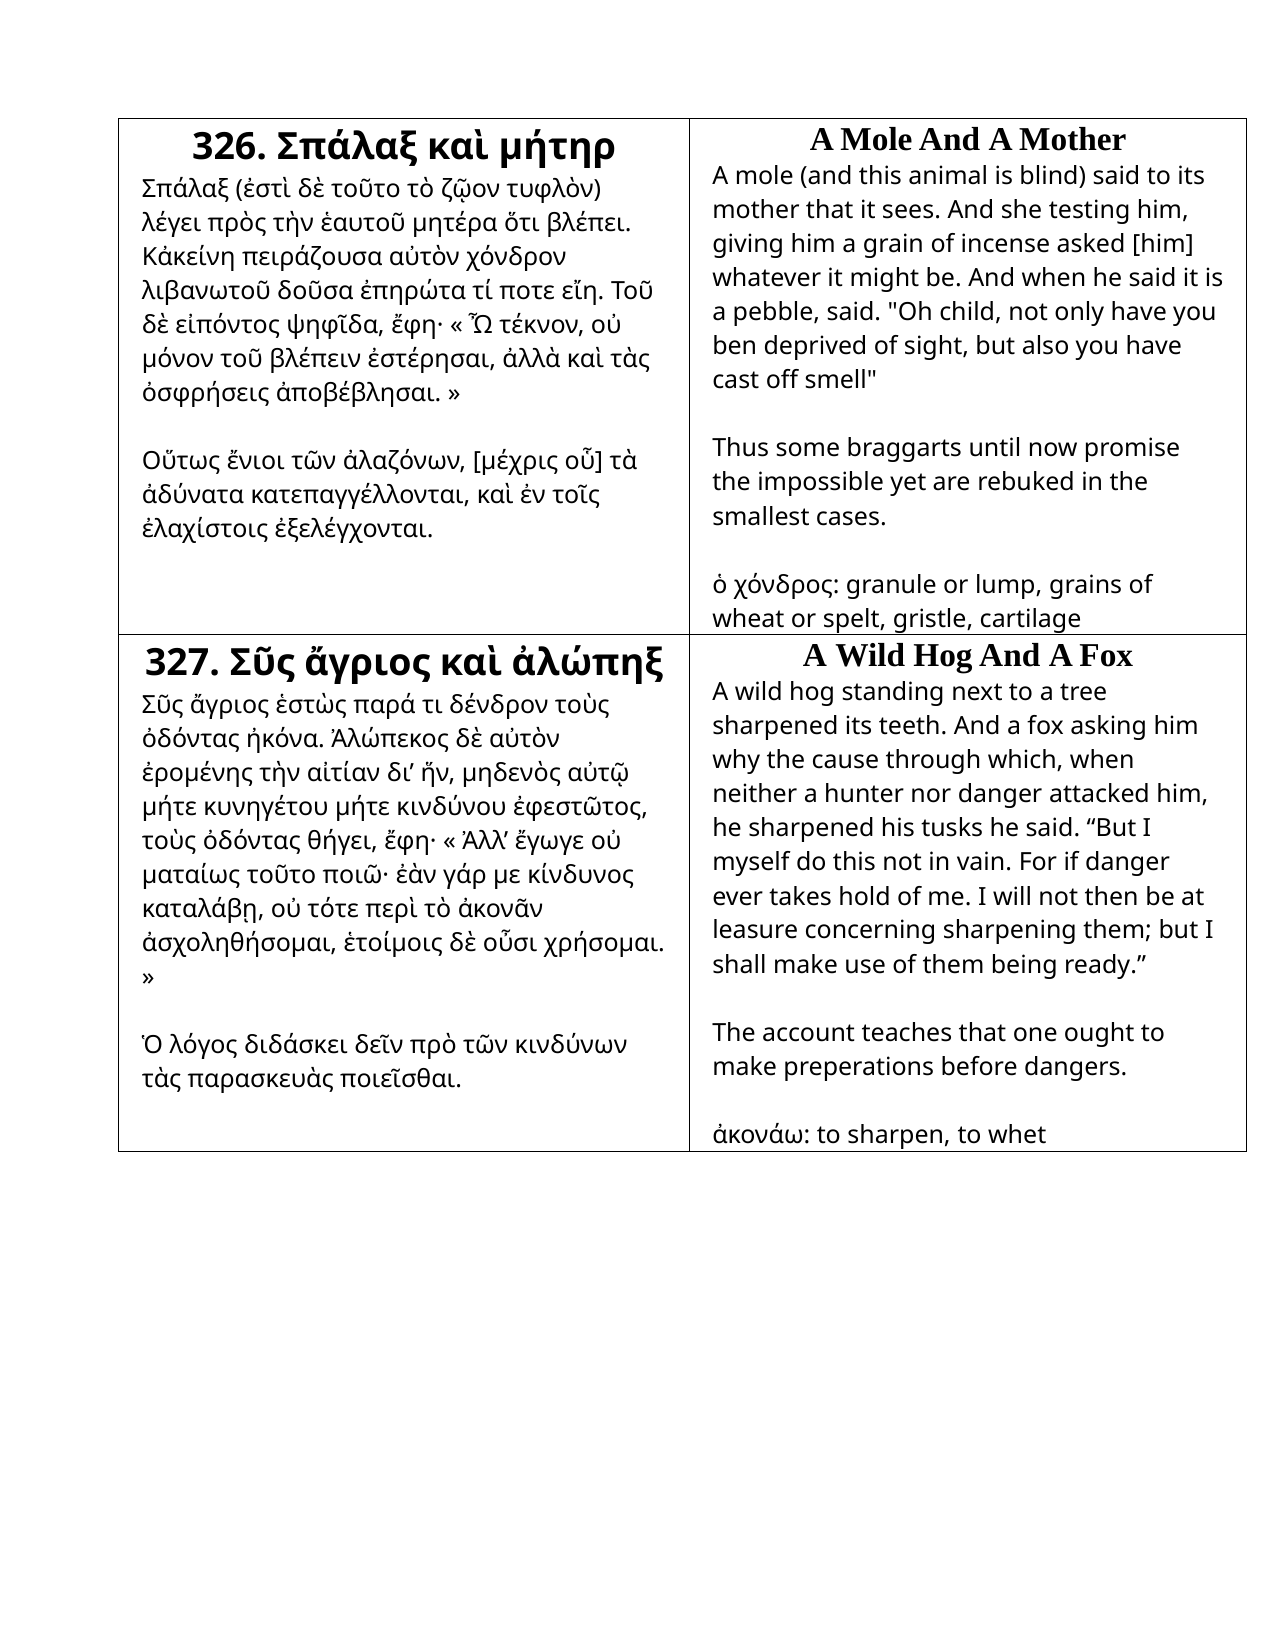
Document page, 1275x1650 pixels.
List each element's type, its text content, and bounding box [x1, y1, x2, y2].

table_cell A Wild Hog And A Fox A wild hog standing next to a tree sharpened its teeth. And a fox asking him why the cause through which, when neither a hunter nor danger attacked him, he sharpened his tusks he said. “But I myself do this not in vain. For if danger ever takes hold of me. I will not then be at leasure concerning sharpening them; but I shall make use of them being ready.” The account teaches that one ought to make preperations before dangers. ἀκονάω: to sharpen, to whet [690, 635, 1246, 1151]
table_cell A Mole And A Mother A mole (and this animal is blind) said to its mother that it sees. And she testing him, giving him a grain of incense asked [him] whatever it might be. And when he said it is a pebble, said. "Oh child, not only have you ben deprived of sight, but also you have cast off smell" Thus some braggarts until now promise the impossible yet are rebuked in the smallest cases. ὁ χόνδρος: granule or lump, grains of wheat or spelt, gristle, cartilage [690, 119, 1246, 634]
table_cell 327. Σῦς ἄγριος καὶ ἀλώπηξ Σῦς ἄγριος ἑστὼς παρά τι δένδρον τοὺς ὀδόντας ἠκόνα. Ἀλώπεκος δὲ αὐτὸν ἐρομένης τὴν αἰτίαν δι’ ἥν, μηδενὸς αὐτῷ μήτε κυνηγέτου μήτε κινδύνου ἐφεστῶτος, τοὺς ὀδόντας θήγει, ἔφη· « Ἀλλ’ ἔγωγε οὐ ματαίως τοῦτο ποιῶ· ἐὰν γάρ με κίνδυνος καταλάβῃ, οὐ τότε περὶ τὸ ἀκονᾶν ἀσχοληθήσομαι, ἑτοίμοις δὲ οὖσι χρήσομαι. » Ὁ λόγος διδάσκει δεῖν πρὸ τῶν κινδύνων τὰς παρασκευὰς ποιεῖσθαι. [119, 635, 689, 1151]
table_cell 326. Σπάλαξ καὶ μήτηρ Σπάλαξ (ἐστὶ δὲ τοῦτο τὸ ζῷον τυφλὸν) λέγει πρὸς τὴν ἑαυτοῦ μητέρα ὅτι βλέπει. Κἀκείνη πειράζουσα αὐτὸν χόνδρον λιβανωτοῦ δοῦσα ἐπηρώτα τί ποτε εἴη. Τοῦ δὲ εἰπόντος ψηφῖδα, ἔφη· « Ὦ τέκνον, οὐ μόνον τοῦ βλέπειν ἐστέρησαι, ἀλλὰ καὶ τὰς ὀσφρήσεις ἀποβέβλησαι. » Οὕτως ἔνιοι τῶν ἀλαζόνων, [μέχρις οὗ] τὰ ἀδύνατα κατεπαγγέλλονται, καὶ ἐν τοῖς ἐλαχίστοις ἐξελέγχονται. [119, 119, 689, 634]
